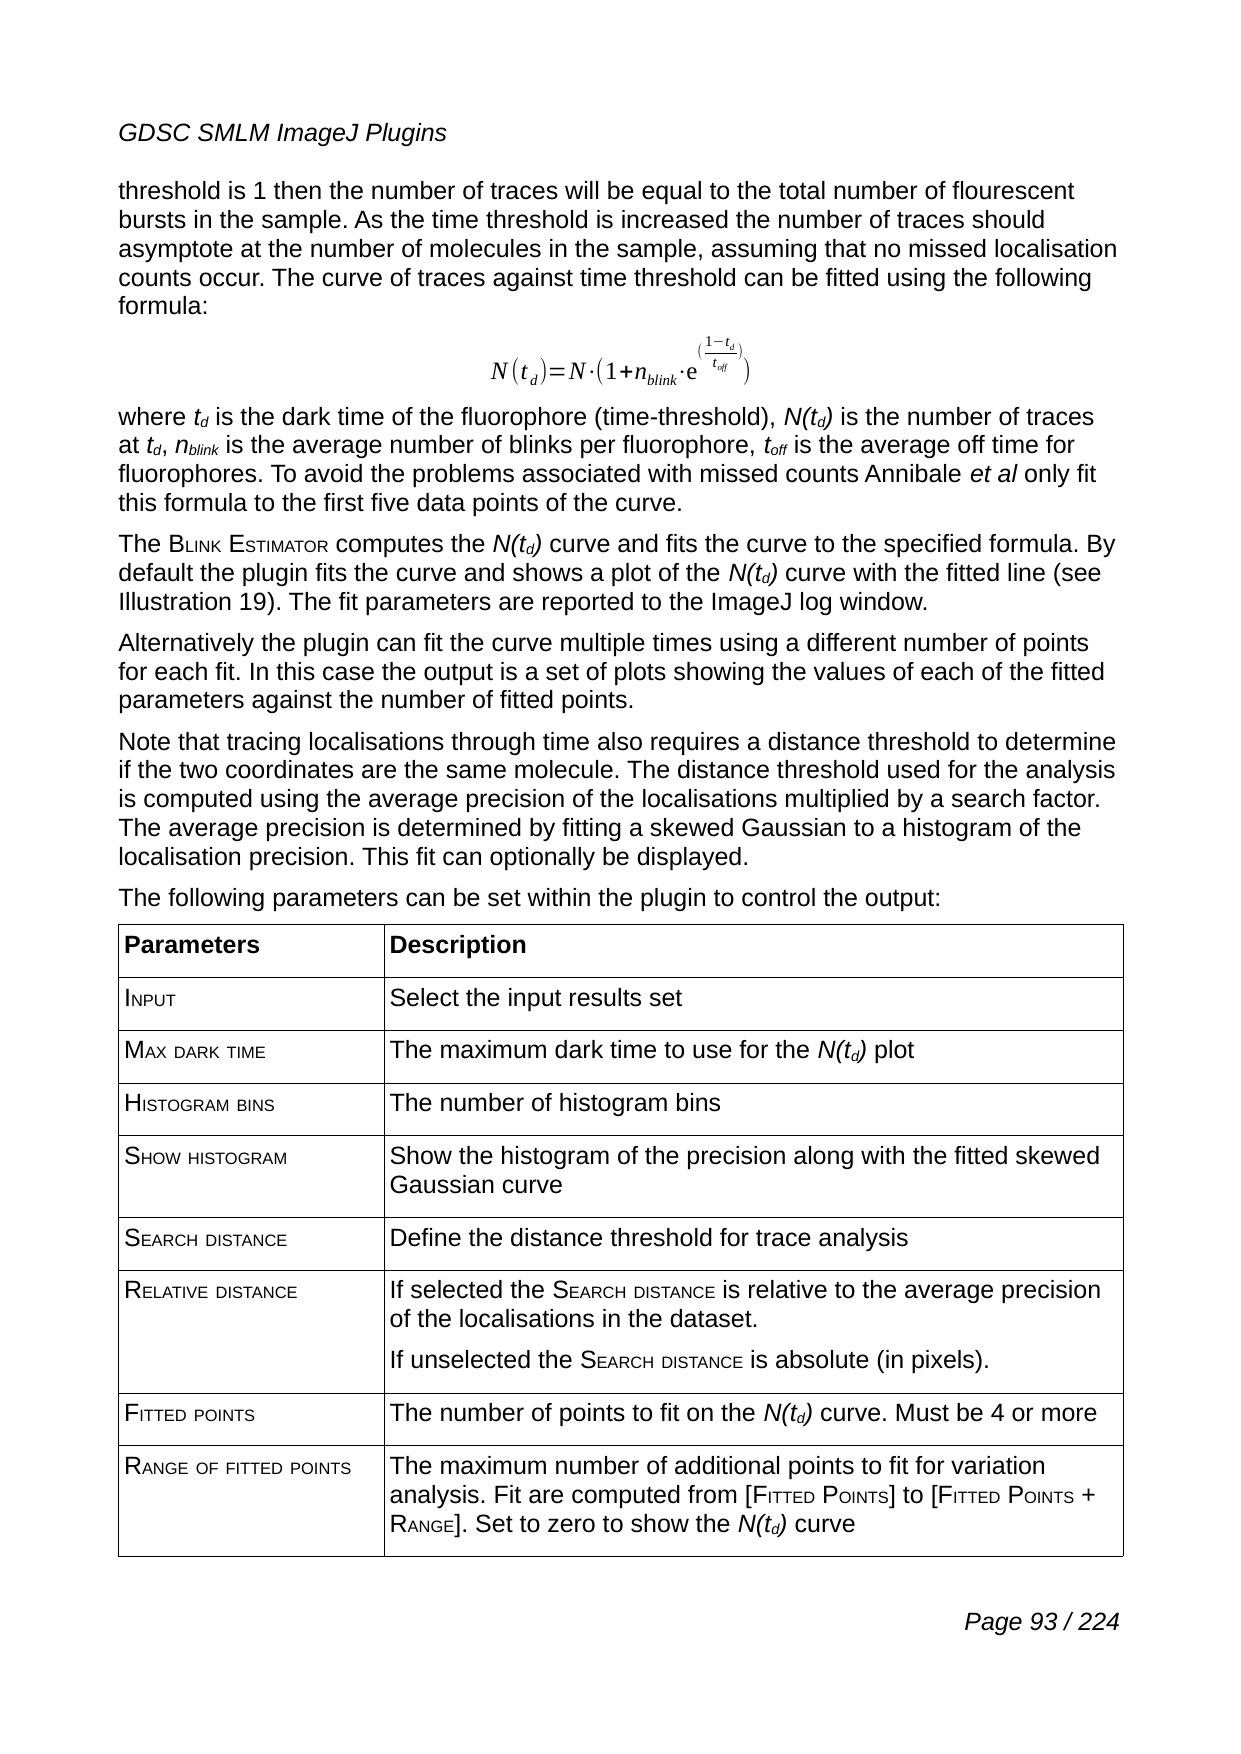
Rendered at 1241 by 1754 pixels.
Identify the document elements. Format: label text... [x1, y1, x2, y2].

table_header Parameters [119, 925, 384, 977]
text Note that tracing localisations through time also requires a distance threshold to determine if the two coordinates are the same molecule. The distance threshold used for the analysis is computed using the average precision of the localisations multiplied by a search factor. The average precision is determined by fitting a skewed Gaussian to a histogram of the localisation precision. This fit can optionally be displayed. [118, 727, 1122, 870]
table_cell Search distance [119, 1218, 384, 1270]
table_cell Select the input results set [385, 978, 1123, 1030]
text threshold is 1 then the number of traces will be equal to the total number of flourescent bursts in the sample. As the time threshold is increased the number of traces should asymptote at the number of molecules in the sample, assuming that no missed localisation counts occur. The curve of traces against time threshold can be fitted using the following formula: [118, 176, 1122, 320]
table_cell Max dark time [119, 1031, 384, 1082]
table_cell The maximum dark time to use for the N(td) plot [385, 1031, 1123, 1082]
table_header Description [385, 925, 1123, 977]
table_cell Define the distance threshold for trace analysis [385, 1218, 1123, 1270]
table_cell The number of points to fit on the N(td) curve. Must be 4 or more [385, 1394, 1123, 1445]
table_cell Fitted points [119, 1394, 384, 1445]
table_cell The maximum number of additional points to fit for variation analysis. Fit are computed from [Fitted Points] to [Fitted Points + Range]. Set to zero to show the N(td) curve [385, 1446, 1123, 1556]
table_cell Input [119, 978, 384, 1030]
text Alternatively the plugin can fit the curve multiple times using a different number of points for each fit. In this case the output is a set of plots showing the values of each of the fitted parameters against the number of fitted points. [118, 628, 1122, 714]
table_cell Range of fitted points [119, 1446, 384, 1556]
table_cell Histogram bins [119, 1084, 384, 1135]
text The Blink Estimator computes the N(td) curve and fits the curve to the specified formula. By default the plugin fits the curve and shows a plot of the N(td) curve with the fitted line (see Illustration 19). The fit parameters are reported to the ImageJ log window. [118, 529, 1122, 615]
table_cell Show the histogram of the precision along with the fitted skewed Gaussian curve [385, 1136, 1123, 1217]
table_cell Show histogram [119, 1136, 384, 1217]
table_cell If selected the Search distance is relative to the average precision of the localisations in the dataset. If unselected the Search distance is absolute (in pixels). [385, 1271, 1123, 1392]
text where td is the dark time of the fluorophore (time-threshold), N(td) is the number of traces at td, nblink is the average number of blinks per fluorophore, toff is the average off time for fluorophores. To avoid the problems associated with missed counts Annibale et al only fit this formula to the first five data points of the curve. [118, 402, 1122, 517]
text The following parameters can be set within the plugin to control the output: [118, 883, 1122, 912]
table_cell The number of histogram bins [385, 1084, 1123, 1135]
table_cell Relative distance [119, 1271, 384, 1392]
